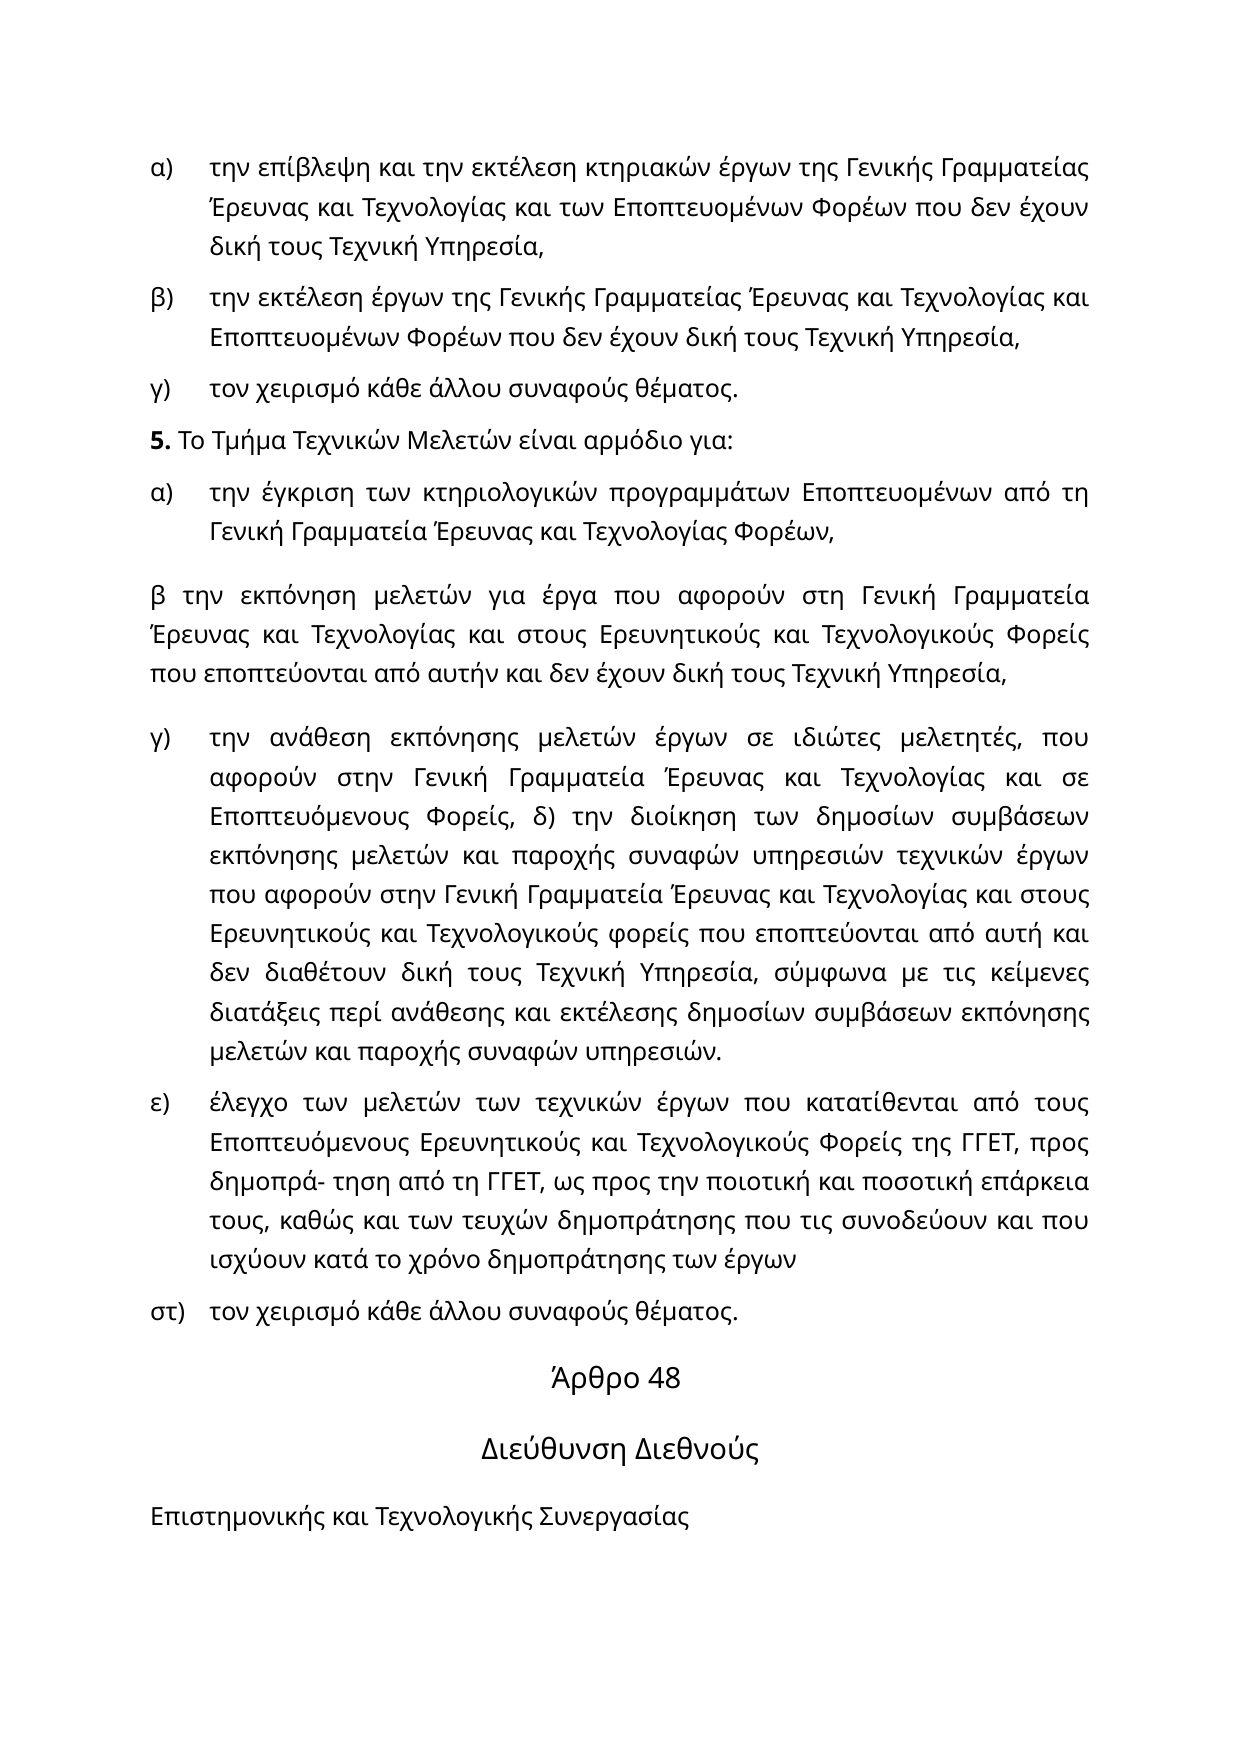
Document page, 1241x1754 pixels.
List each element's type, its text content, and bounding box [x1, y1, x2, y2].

list α) την έγκριση των κτηριολογικών προγραμμάτων Εποπτευομένων από τη Γενική Γραμματεία Έρευνας και Τεχνολογίας Φορέων, [150, 474, 1090, 547]
list γ) τον χειρισμό κάθε άλλου συναφούς θέματος. [150, 371, 1090, 405]
text 5. Το Τμήμα Τεχνικών Μελετών είναι αρμόδιο για: [150, 422, 1090, 457]
list ε) έλεγχο των μελετών των τεχνικών έργων που κατατίθενται από τους Εποπτευόμενους Ερευνητικούς και Τεχνολογικούς Φορείς της ΓΓΕΤ, προς δημοπρά- τηση από τη ΓΓΕΤ, ως προς την ποιοτική και ποσοτική επάρκεια τους, καθώς και των τευχών δημοπράτησης που τις συνοδεύουν και που ισχύουν κατά το χρόνο δημοπράτησης των έργων [150, 1085, 1090, 1276]
list β) την εκτέλεση έργων της Γενικής Γραμματείας Έρευνας και Τεχνολογίας και Εποπτευομένων Φορέων που δεν έχουν δική τους Τεχνική Υπηρεσία, [150, 280, 1090, 353]
list γ) την ανάθεση εκπόνησης μελετών έργων σε ιδιώτες μελετητές, που αφορούν στην Γενική Γραμματεία Έρευνας και Τεχνολογίας και σε Εποπτευόμενους Φορείς, δ) την διοίκηση των δημοσίων συμβάσεων εκπόνησης μελετών και παροχής συναφών υπηρεσιών τεχνικών έργων που αφορούν στην Γενική Γραμματεία Έρευνας και Τεχνολογίας και στους Ερευνητικούς και Τεχνολογικούς φορείς που εποπτεύονται από αυτή και δεν διαθέτουν δική τους Τεχνική Υπηρεσία, σύμφωνα με τις κείμενες διατάξεις περί ανάθεσης και εκτέλεσης δημοσίων συμβάσεων εκπόνησης μελετών και παροχής συναφών υπηρεσιών. [150, 720, 1090, 1067]
text β την εκπόνηση μελετών για έργα που αφορούν στη Γενική Γραμματεία Έρευνας και Τεχνολογίας και στους Ερευνητικούς και Τεχνολογικούς Φορείς που εποπτεύονται από αυτήν και δεν έχουν δική τους Τεχνική Υπηρεσία, [150, 577, 1090, 690]
text Επιστημονικής και Τεχνολογικής Συνεργασίας [150, 1499, 1090, 1533]
subtitle Διεύθυνση Διεθνούς [150, 1428, 1090, 1468]
subtitle Άρθρο 48 [150, 1357, 1090, 1397]
list α) την επίβλεψη και την εκτέλεση κτηριακών έργων της Γενικής Γραμματείας Έρευνας και Τεχνολογίας και των Εποπτευομένων Φορέων που δεν έχουν δική τους Τεχνική Υπηρεσία, [150, 150, 1090, 262]
list στ) τον χειρισμό κάθε άλλου συναφούς θέματος. [150, 1293, 1090, 1327]
